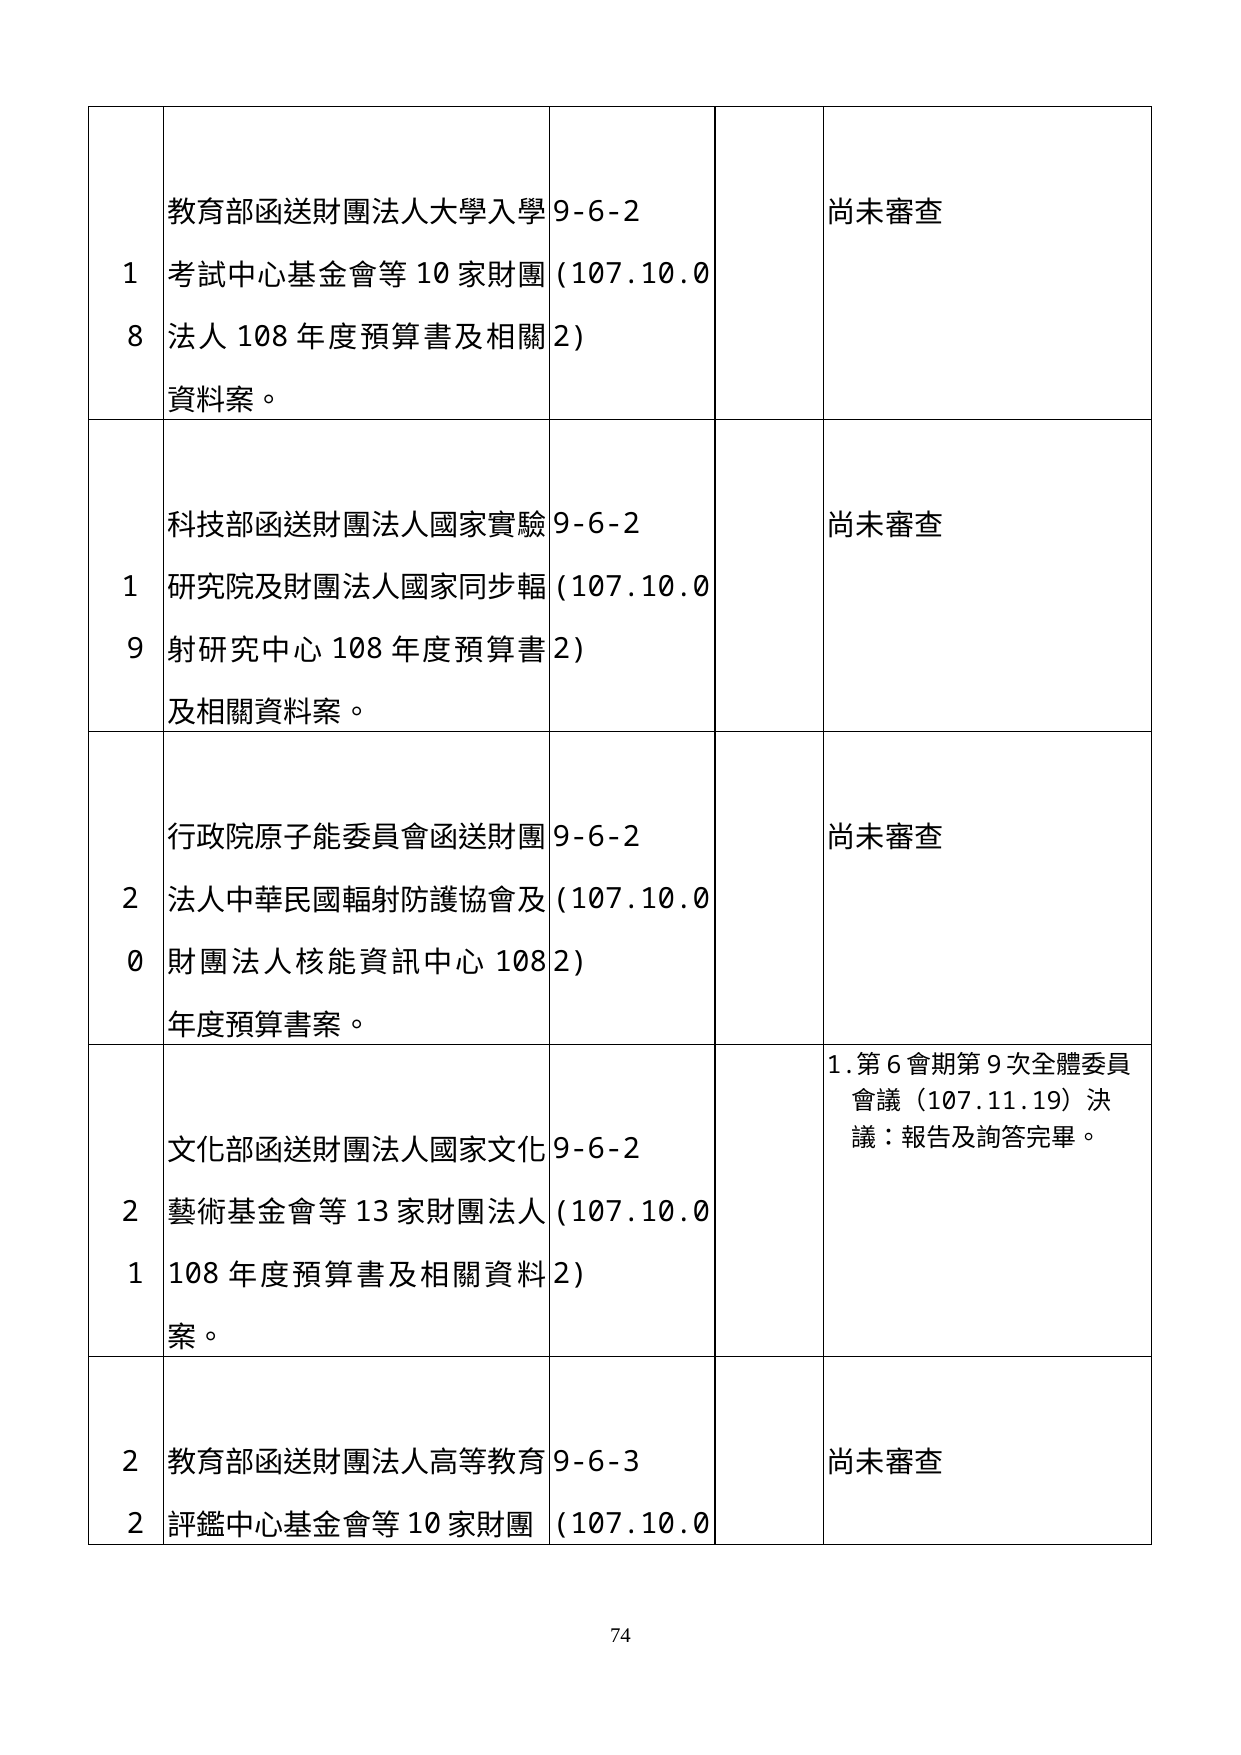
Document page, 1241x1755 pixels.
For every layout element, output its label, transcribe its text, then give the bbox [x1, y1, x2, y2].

table_cell 尚未審查 [824, 1357, 1151, 1543]
table_cell [716, 1045, 823, 1356]
table_cell [89, 1045, 163, 1356]
table_cell [716, 1357, 823, 1543]
table_cell 9-6-3 (107.10.0 [550, 1357, 714, 1543]
table_cell 科技部函送財團法人國家實驗研究院及財團法人國家同步輻射研究中心108年度預算書及相關資料案。 [164, 420, 549, 731]
table_cell [716, 732, 823, 1043]
table_cell 9-6-2 (107.10.02) [550, 1045, 714, 1356]
table_cell 9-6-2 (107.10.02) [550, 732, 714, 1043]
table_cell 9-6-2 (107.10.02) [550, 420, 714, 731]
table_cell 教育部函送財團法人高等教育評鑑中心基金會等10家財團 [164, 1357, 549, 1543]
table_cell [89, 107, 163, 418]
table_cell 行政院原子能委員會函送財團法人中華民國輻射防護協會及財團法人核能資訊中心108年度預算書案。 [164, 732, 549, 1043]
table_cell 1.第6會期第9次全體委員會議（107.11.19）決議：報告及詢答完畢。 [824, 1045, 1151, 1356]
table_cell [89, 1357, 163, 1543]
table_cell 教育部函送財團法人大學入學考試中心基金會等10家財團法人108年度預算書及相關資料案。 [164, 107, 549, 418]
table_cell [89, 732, 163, 1043]
table_cell 尚未審查 [824, 732, 1151, 1043]
table_cell 9-6-2 (107.10.02) [550, 107, 714, 418]
table_cell [716, 107, 823, 418]
table_cell [716, 420, 823, 731]
table_cell 尚未審查 [824, 420, 1151, 731]
table_cell [89, 420, 163, 731]
table_cell 文化部函送財團法人國家文化藝術基金會等13家財團法人108年度預算書及相關資料案。 [164, 1045, 549, 1356]
table_cell 尚未審查 [824, 107, 1151, 418]
